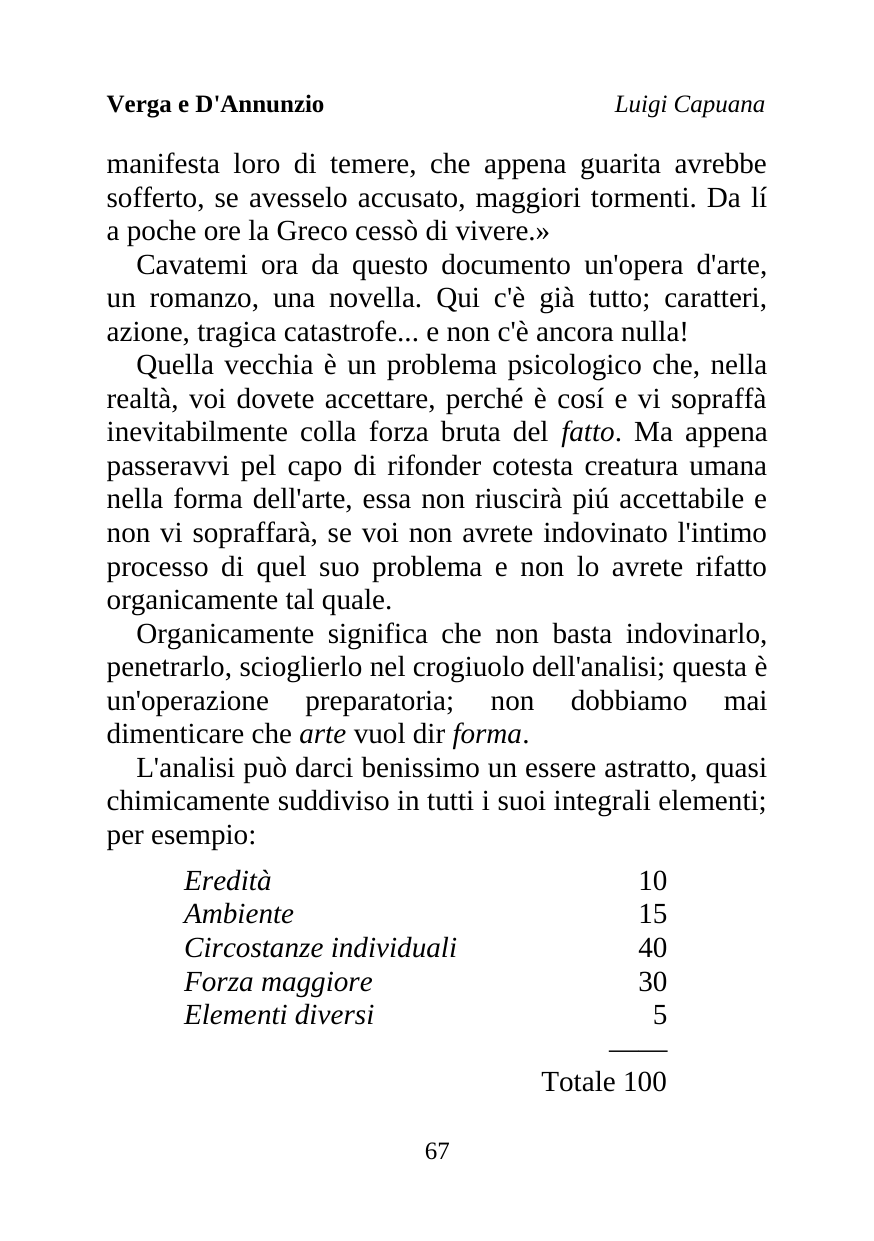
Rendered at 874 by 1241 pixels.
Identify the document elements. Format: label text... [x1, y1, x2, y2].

table_cell Forza maggiore [173, 964, 531, 997]
table_cell 5 [531, 997, 678, 1031]
text manifesta loro di temere, che appena guarita avrebbe sofferto, se avesselo accusato, maggiori tormenti. Da lí a poche ore la Greco cessò di vivere.» [106, 146, 768, 247]
table_cell Totale 100 [531, 1064, 678, 1098]
table_header Eredità [173, 863, 531, 897]
table_cell [173, 1031, 531, 1064]
table_cell —— [531, 1031, 678, 1064]
text L'analisi può darci benissimo un essere astratto, quasi chimicamente suddiviso in tutti i suoi integrali elementi; per esempio: [106, 750, 768, 851]
table_cell Ambiente [173, 897, 531, 930]
text Organicamente significa che non basta indovinarlo, penetrarlo, scioglierlo nel crogiuolo dell'analisi; questa è un'operazione preparatoria; non dobbiamo mai dimenticare che arte vuol dir forma. [106, 616, 768, 750]
text Cavatemi ora da questo documento un'opera d'arte, un romanzo, una novella. Qui c'è già tutto; caratteri, azione, tragica catastrofe... e non c'è ancora nulla! [106, 247, 768, 347]
table_cell 40 [531, 930, 678, 964]
text Quella vecchia è un problema psicologico che, nella realtà, voi dovete accettare, perché è cosí e vi sopraffà inevitabilmente colla forza bruta del fatto. Ma appena passeravvi pel capo di rifonder cotesta creatura umana nella forma dell'arte, essa non riuscirà piú accettabile e non vi sopraffarà, se voi non avrete indovinato l'intimo processo di quel suo problema e non lo avrete rifatto organicamente tal quale. [106, 347, 768, 616]
table_cell Elementi diversi [173, 997, 531, 1031]
table_cell 30 [531, 964, 678, 997]
table_header 10 [531, 863, 678, 897]
table_cell [173, 1064, 531, 1098]
table_cell Circostanze individuali [173, 930, 531, 964]
table_cell 15 [531, 897, 678, 930]
